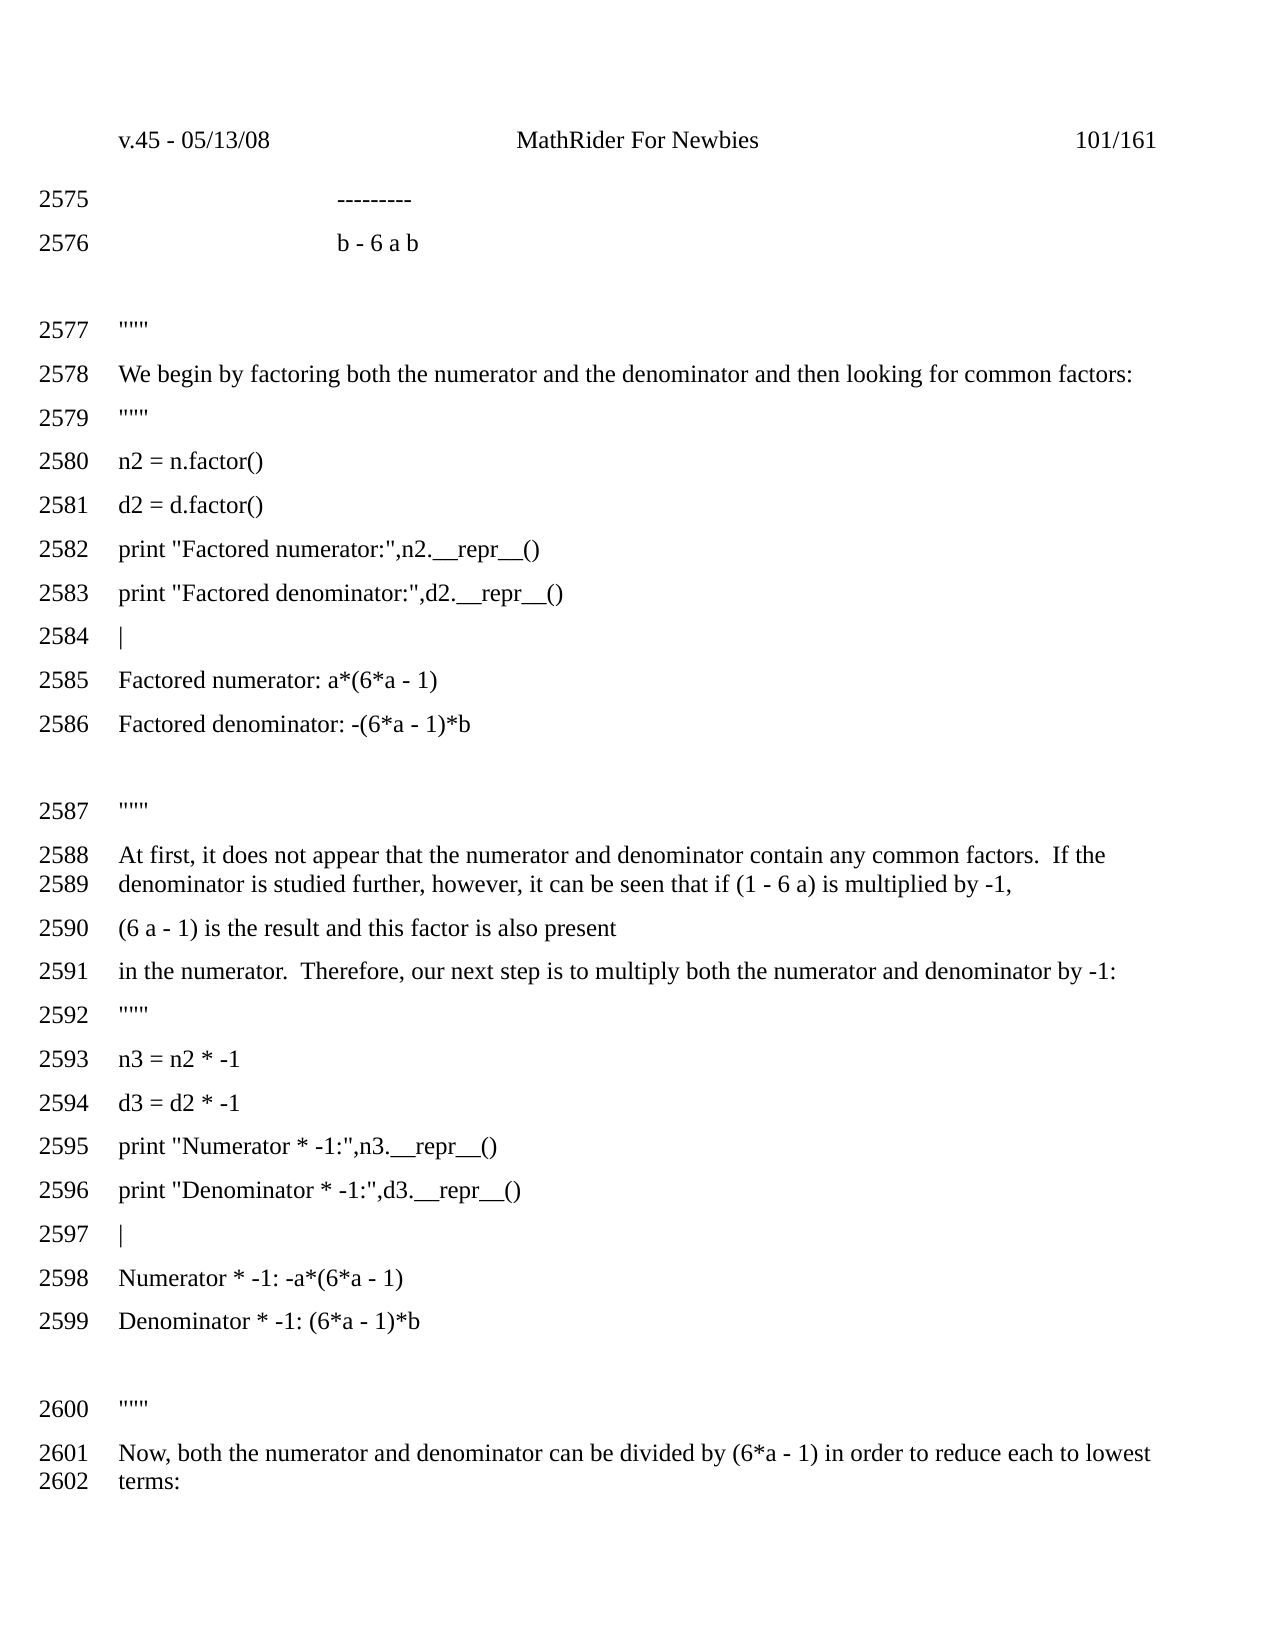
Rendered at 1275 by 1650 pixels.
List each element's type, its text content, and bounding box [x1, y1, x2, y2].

text (6 a - 1) is the result and this factor is also present [118, 913, 1157, 941]
text d2 = d.factor() [118, 490, 1157, 519]
text in the numerator. Therefore, our next step is to multiply both the numerator and denominator by -1: [118, 956, 1157, 985]
text Factored numerator: a*(6*a - 1) [118, 665, 1157, 694]
text """ [118, 1394, 1157, 1423]
text d3 = d2 * -1 [118, 1088, 1157, 1116]
text | [118, 1219, 1157, 1248]
text We begin by factoring both the numerator and the denominator and then looking for common factors: [118, 359, 1157, 388]
text """ [118, 403, 1157, 431]
text | [118, 621, 1157, 650]
text Factored denominator: -(6*a - 1)*b [118, 709, 1157, 738]
text print "Factored numerator:",n2.__repr__() [118, 534, 1157, 563]
text """ [118, 315, 1157, 344]
text Now, both the numerator and denominator can be divided by (6*a - 1) in order to reduce each to lowest terms: [118, 1438, 1157, 1495]
text Denominator * -1: (6*a - 1)*b [118, 1306, 1157, 1335]
text Numerator * -1: -a*(6*a - 1) [118, 1263, 1157, 1291]
text print "Denominator * -1:",d3.__repr__() [118, 1175, 1157, 1204]
text b - 6 a b [118, 228, 1157, 256]
text print "Factored denominator:",d2.__repr__() [118, 578, 1157, 606]
text n2 = n.factor() [118, 446, 1157, 475]
text """ [118, 1000, 1157, 1029]
text At first, it does not appear that the numerator and denominator contain any common factors. If the denominator is studied further, however, it can be seen that if (1 - 6 a) is multiplied by -1, [118, 840, 1157, 898]
text print "Numerator * -1:",n3.__repr__() [118, 1131, 1157, 1160]
text --------- [118, 184, 1157, 213]
text """ [118, 796, 1157, 825]
text n3 = n2 * -1 [118, 1044, 1157, 1073]
